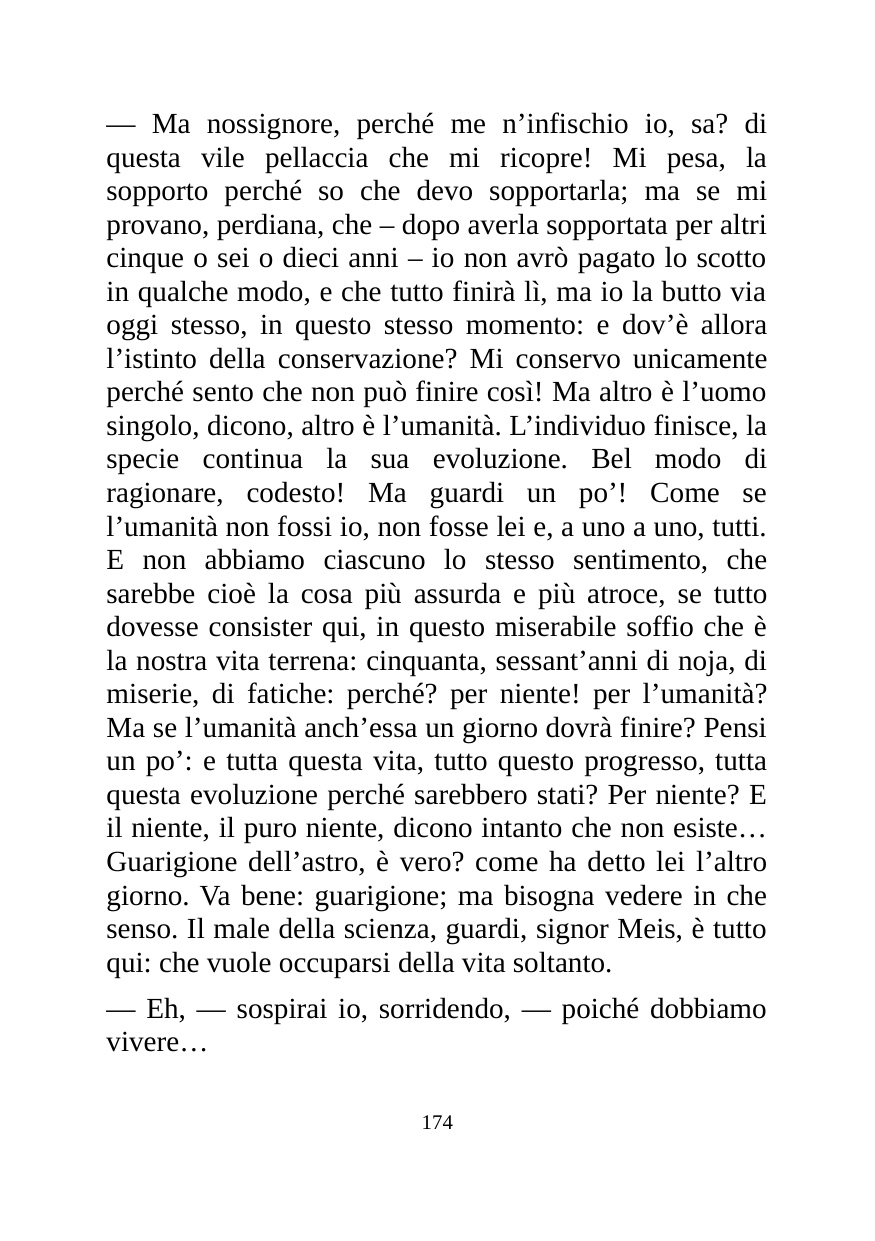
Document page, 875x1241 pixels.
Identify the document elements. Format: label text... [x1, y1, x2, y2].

text — Ma nossignore, perché me n’infischio io, sa? di questa vile pellaccia che mi ricopre! Mi pesa, la sopporto perché so che devo sopportarla; ma se mi provano, perdiana, che – dopo averla sopportata per altri cinque o sei o dieci anni – io non avrò pagato lo scotto in qualche modo, e che tutto finirà lì, ma io la butto via oggi stesso, in questo stesso momento: e dov’è allora l’istinto della conservazione? Mi conservo unicamente perché sento che non può finire così! Ma altro è l’uomo singolo, dicono, altro è l’umanità. L’individuo finisce, la specie continua la sua evoluzione. Bel modo di ragionare, codesto! Ma guardi un po’! Come se l’umanità non fossi io, non fosse lei e, a uno a uno, tutti. E non abbiamo ciascuno lo stesso sentimento, che sarebbe cioè la cosa più assurda e più atroce, se tutto dovesse consister qui, in questo miserabile soffio che è la nostra vita terrena: cinquanta, sessant’anni di noja, di miserie, di fatiche: perché? per niente! per l’umanità? Ma se l’umanità anch’essa un giorno dovrà finire? Pensi un po’: e tutta questa vita, tutto questo progresso, tutta questa evoluzione perché sarebbero stati? Per niente? E il niente, il puro niente, dicono intanto che non esiste… Guarigione dell’astro, è vero? come ha detto lei l’altro giorno. Va bene: guarigione; ma bisogna vedere in che senso. Il male della scienza, guardi, signor Meis, è tutto qui: che vuole occuparsi della vita soltanto. [106, 106, 768, 978]
text — Eh, — sospirai io, sorridendo, — poiché dobbiamo vivere… [106, 991, 768, 1058]
